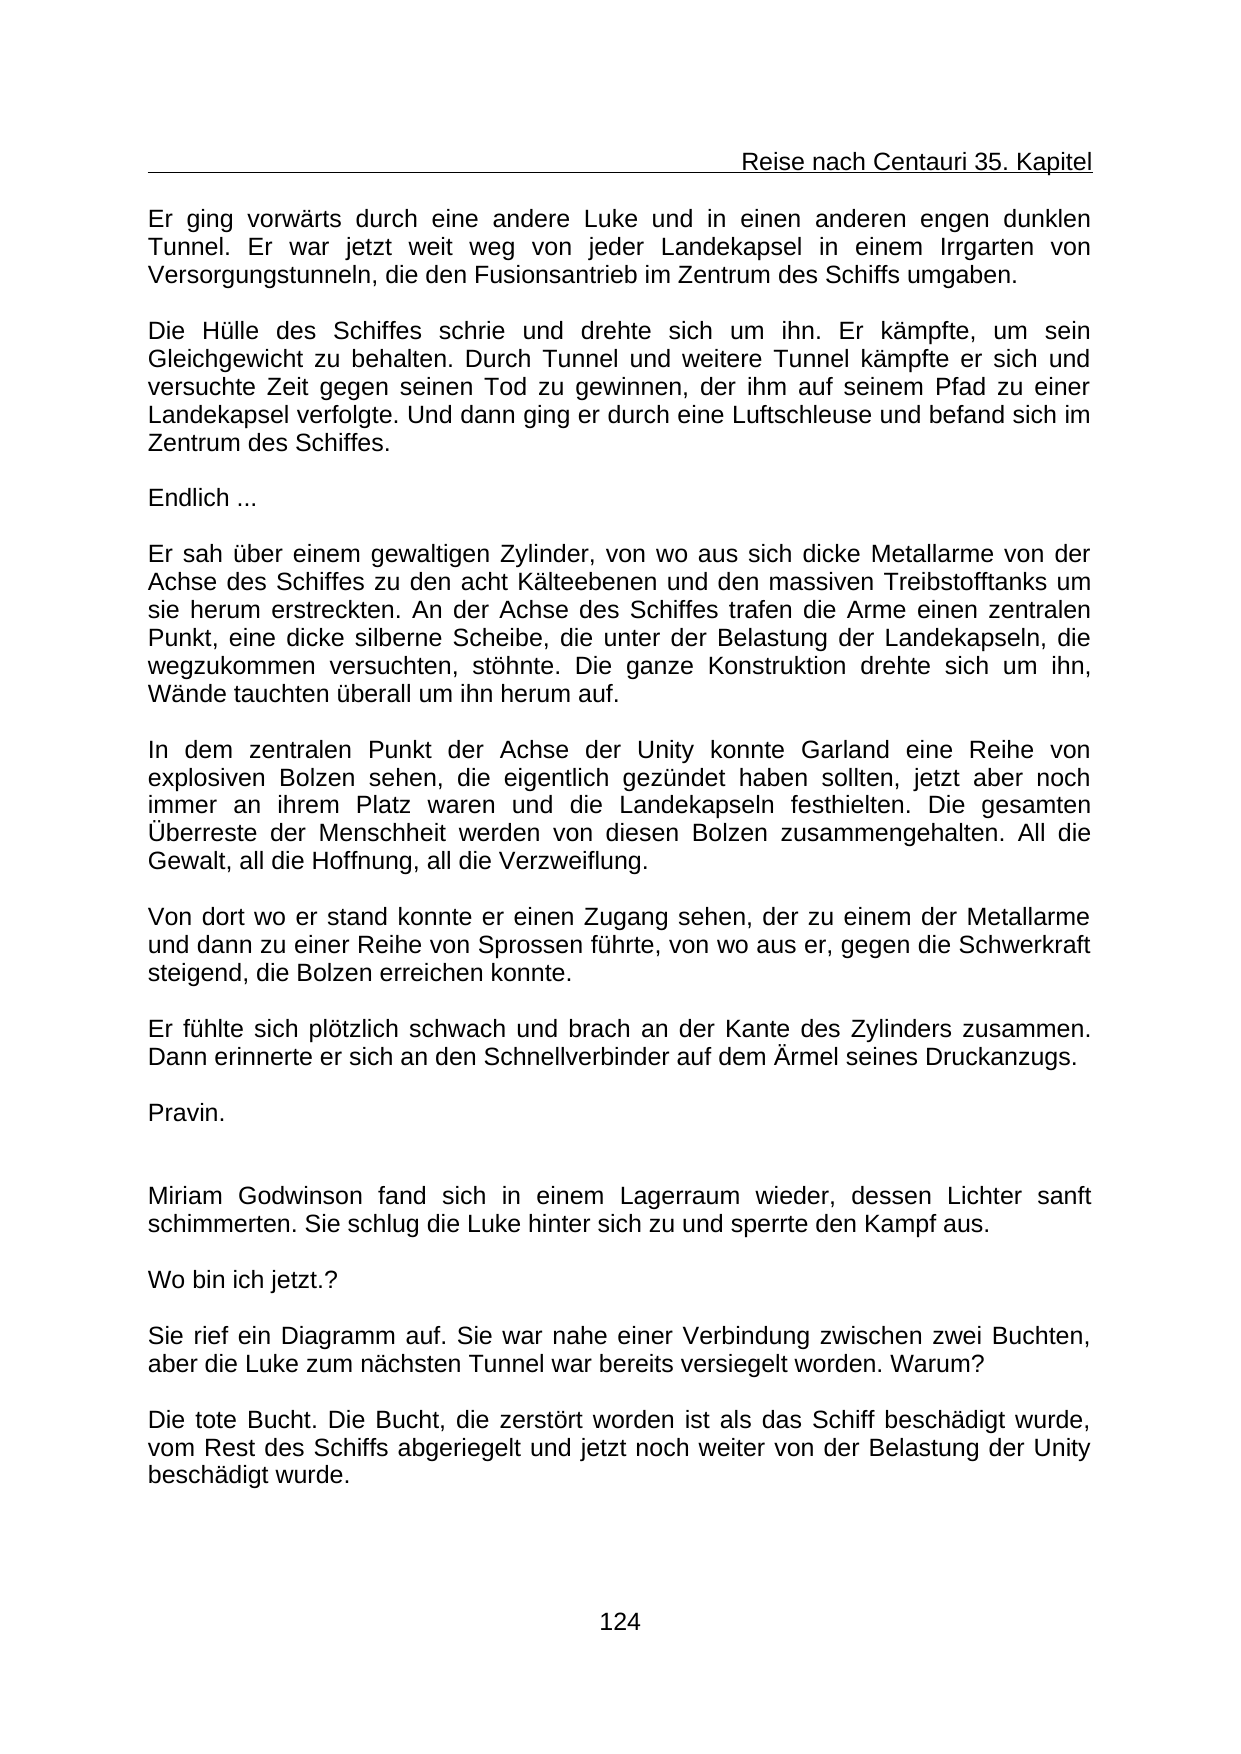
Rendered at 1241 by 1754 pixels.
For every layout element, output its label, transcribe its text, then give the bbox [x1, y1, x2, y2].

text Er sah über einem gewaltigen Zylinder, von wo aus sich dicke Metallarme von der Achse des Schiffes zu den acht Kälteebenen und den massiven Treibstofftanks um sie herum erstreckten. An der Achse des Schiffes trafen die Arme einen zentralen Punkt, eine dicke silberne Scheibe, die unter der Belastung der Landekapseln, die wegzukommen versuchten, stöhnte. Die ganze Konstruktion drehte sich um ihn, Wände tauchten überall um ihn herum auf. [148, 540, 1092, 707]
text Von dort wo er stand konnte er einen Zugang sehen, der zu einem der Metallarme und dann zu einer Reihe von Sprossen führte, von wo aus er, gegen die Schwerkraft steigend, die Bolzen erreichen konnte. [148, 903, 1092, 987]
text Er fühlte sich plötzlich schwach und brach an der Kante des Zylinders zusammen. Dann erinnerte er sich an den Schnellverbinder auf dem Ärmel seines Druckanzugs. [148, 1014, 1092, 1070]
text Wo bin ich jetzt.? [148, 1266, 1092, 1294]
text Die tote Bucht. Die Bucht, die zerstört worden ist als das Schiff beschädigt wurde, vom Rest des Schiffs abgeriegelt und jetzt noch weiter von der Belastung der Unity beschädigt wurde. [148, 1405, 1092, 1489]
text In dem zentralen Punkt der Achse der Unity konnte Garland eine Reihe von explosiven Bolzen sehen, die eigentlich gezündet haben sollten, jetzt aber noch immer an ihrem Platz waren und die Landekapseln festhielten. Die gesamten Überreste der Menschheit werden von diesen Bolzen zusammengehalten. All die Gewalt, all die Hoffnung, all die Verzweiflung. [148, 735, 1092, 875]
text Endlich ... [148, 484, 1092, 512]
text Miriam Godwinson fand sich in einem Lagerraum wieder, dessen Lichter sanft schimmerten. Sie schlug die Luke hinter sich zu und sperrte den Kampf aus. [148, 1182, 1092, 1238]
text Pravin. [148, 1098, 1092, 1126]
text Sie rief ein Diagramm auf. Sie war nahe einer Verbindung zwischen zwei Buchten, aber die Luke zum nächsten Tunnel war bereits versiegelt worden. Warum? [148, 1322, 1092, 1377]
text Die Hülle des Schiffes schrie und drehte sich um ihn. Er kämpfte, um sein Gleichgewicht zu behalten. Durch Tunnel und weitere Tunnel kämpfte er sich und versuchte Zeit gegen seinen Tod zu gewinnen, der ihm auf seinem Pfad zu einer Landekapsel verfolgte. Und dann ging er durch eine Luftschleuse und befand sich im Zentrum des Schiffes. [148, 317, 1092, 456]
text Er ging vorwärts durch eine andere Luke und in einen anderen engen dunklen Tunnel. Er war jetzt weit weg von jeder Landekapsel in einem Irrgarten von Versorgungstunneln, die den Fusionsantrieb im Zentrum des Schiffs umgaben. [148, 205, 1092, 289]
